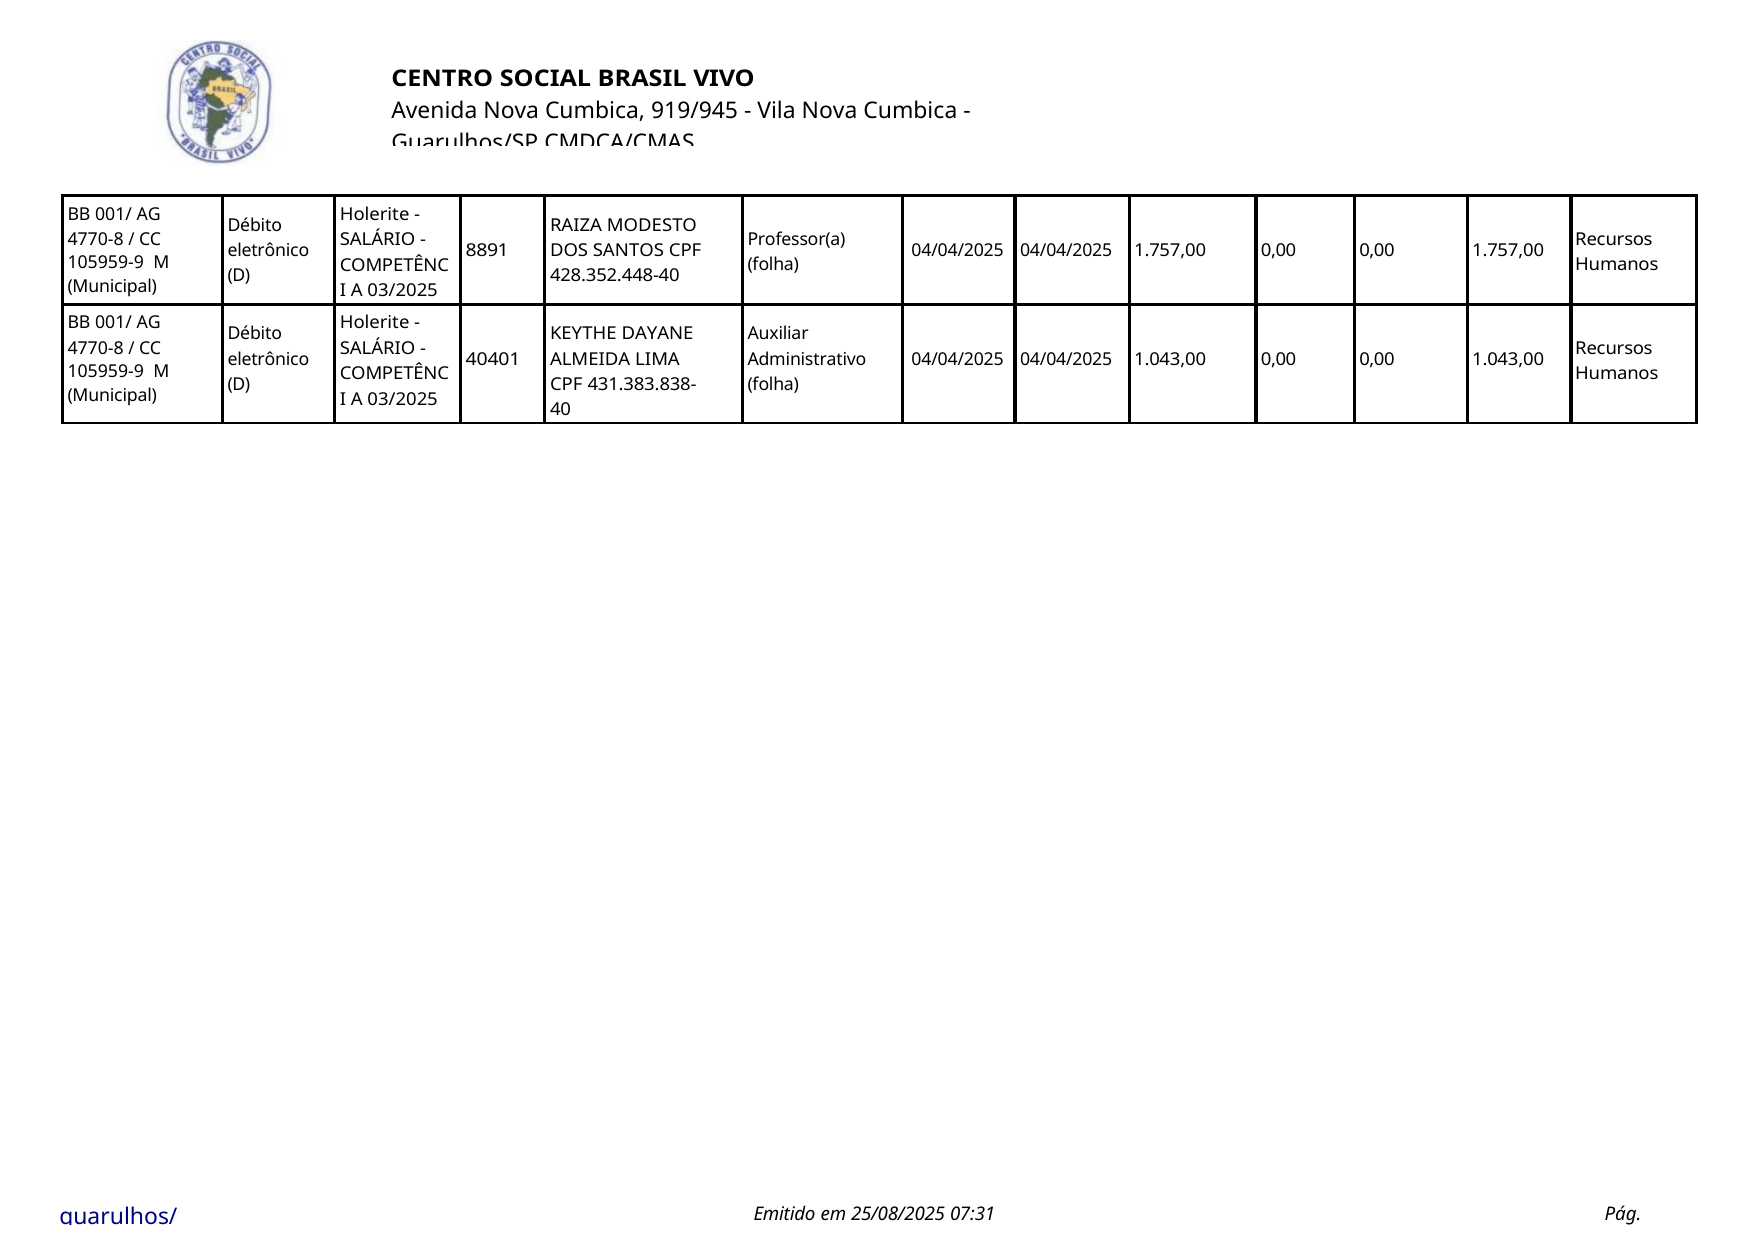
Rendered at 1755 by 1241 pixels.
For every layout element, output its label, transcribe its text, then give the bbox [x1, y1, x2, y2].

table_cell 40401 [462, 306, 543, 422]
table_cell Recursos Humanos [1573, 306, 1695, 422]
table_cell 1.757,00 [1469, 197, 1569, 303]
table_cell Auxiliar Administrativo (folha) [744, 306, 901, 422]
table_cell Holerite - SALÁRIO - COMPETÊNCI A 03/2025 [336, 197, 459, 303]
table_cell Débito eletrônico (D) [224, 306, 333, 422]
table_cell Recursos Humanos [1573, 197, 1695, 303]
table_cell 04/04/2025 [1017, 197, 1128, 303]
table_cell 0,00 [1356, 306, 1466, 422]
table_cell Holerite - SALÁRIO - COMPETÊNCI A 03/2025 [336, 306, 459, 422]
table_cell 1.757,00 [1131, 197, 1254, 303]
table_cell Débito eletrônico (D) [224, 197, 333, 303]
table_cell 04/04/2025 [904, 306, 1013, 422]
table_cell RAIZA MODESTO DOS SANTOS CPF 428.352.448-40 [546, 197, 741, 303]
table_cell 0,00 [1258, 197, 1353, 303]
table_cell 04/04/2025 [1017, 306, 1128, 422]
table_cell Professor(a) (folha) [744, 197, 901, 303]
table_cell 1.043,00 [1131, 306, 1254, 422]
table_cell 04/04/2025 [904, 197, 1013, 303]
table_cell BB 001/ AG 4770-8 / CC 105959-9 M (Municipal) [64, 306, 221, 422]
table_cell KEYTHE DAYANE ALMEIDA LIMA CPF 431.383.838-40 [546, 306, 741, 422]
table_cell 1.043,00 [1469, 306, 1569, 422]
table_cell 0,00 [1258, 306, 1353, 422]
table_cell BB 001/ AG 4770-8 / CC 105959-9 M (Municipal) [64, 197, 221, 303]
table_cell 0,00 [1356, 197, 1466, 303]
table_cell 8891 [462, 197, 543, 303]
